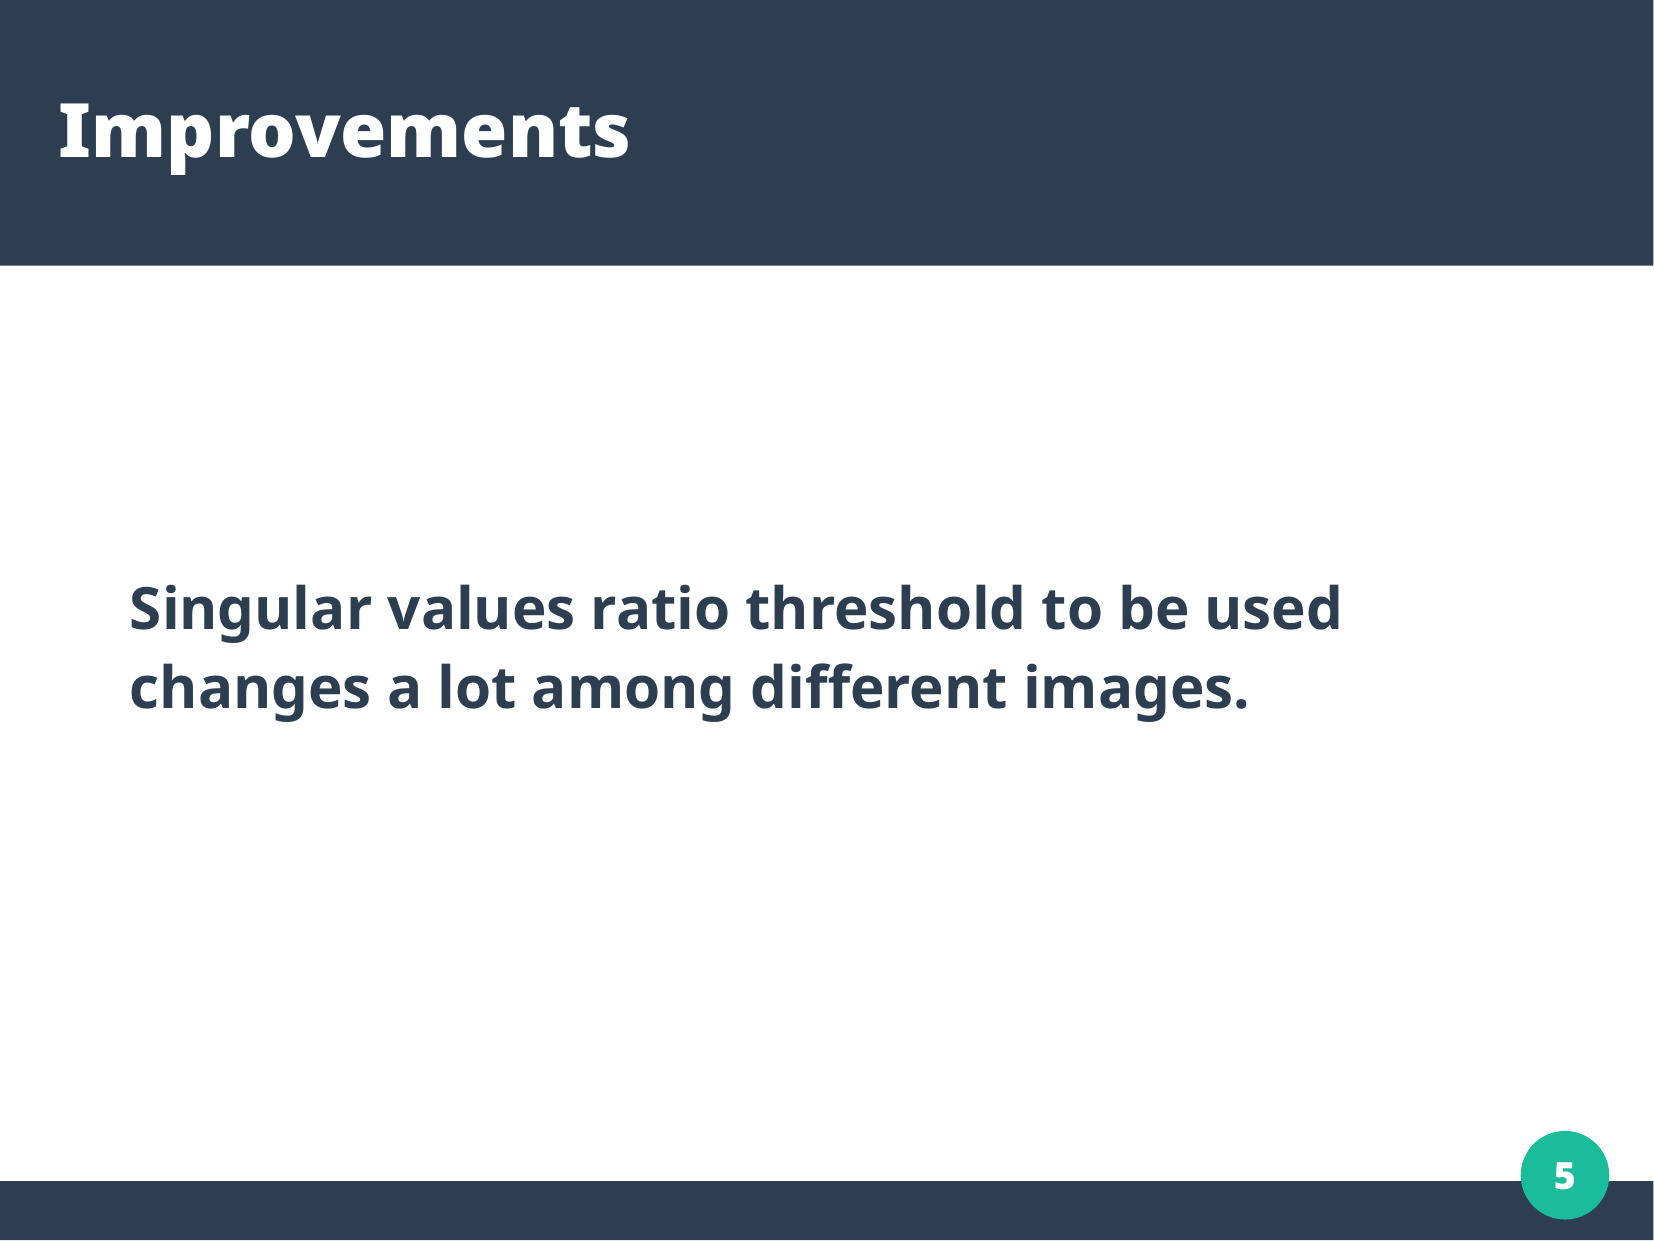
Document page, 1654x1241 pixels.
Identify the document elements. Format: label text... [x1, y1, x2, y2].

title Improvements [59, 49, 1595, 207]
list Singular values ratio threshold to be used changes a lot among different images. [59, 566, 1595, 739]
